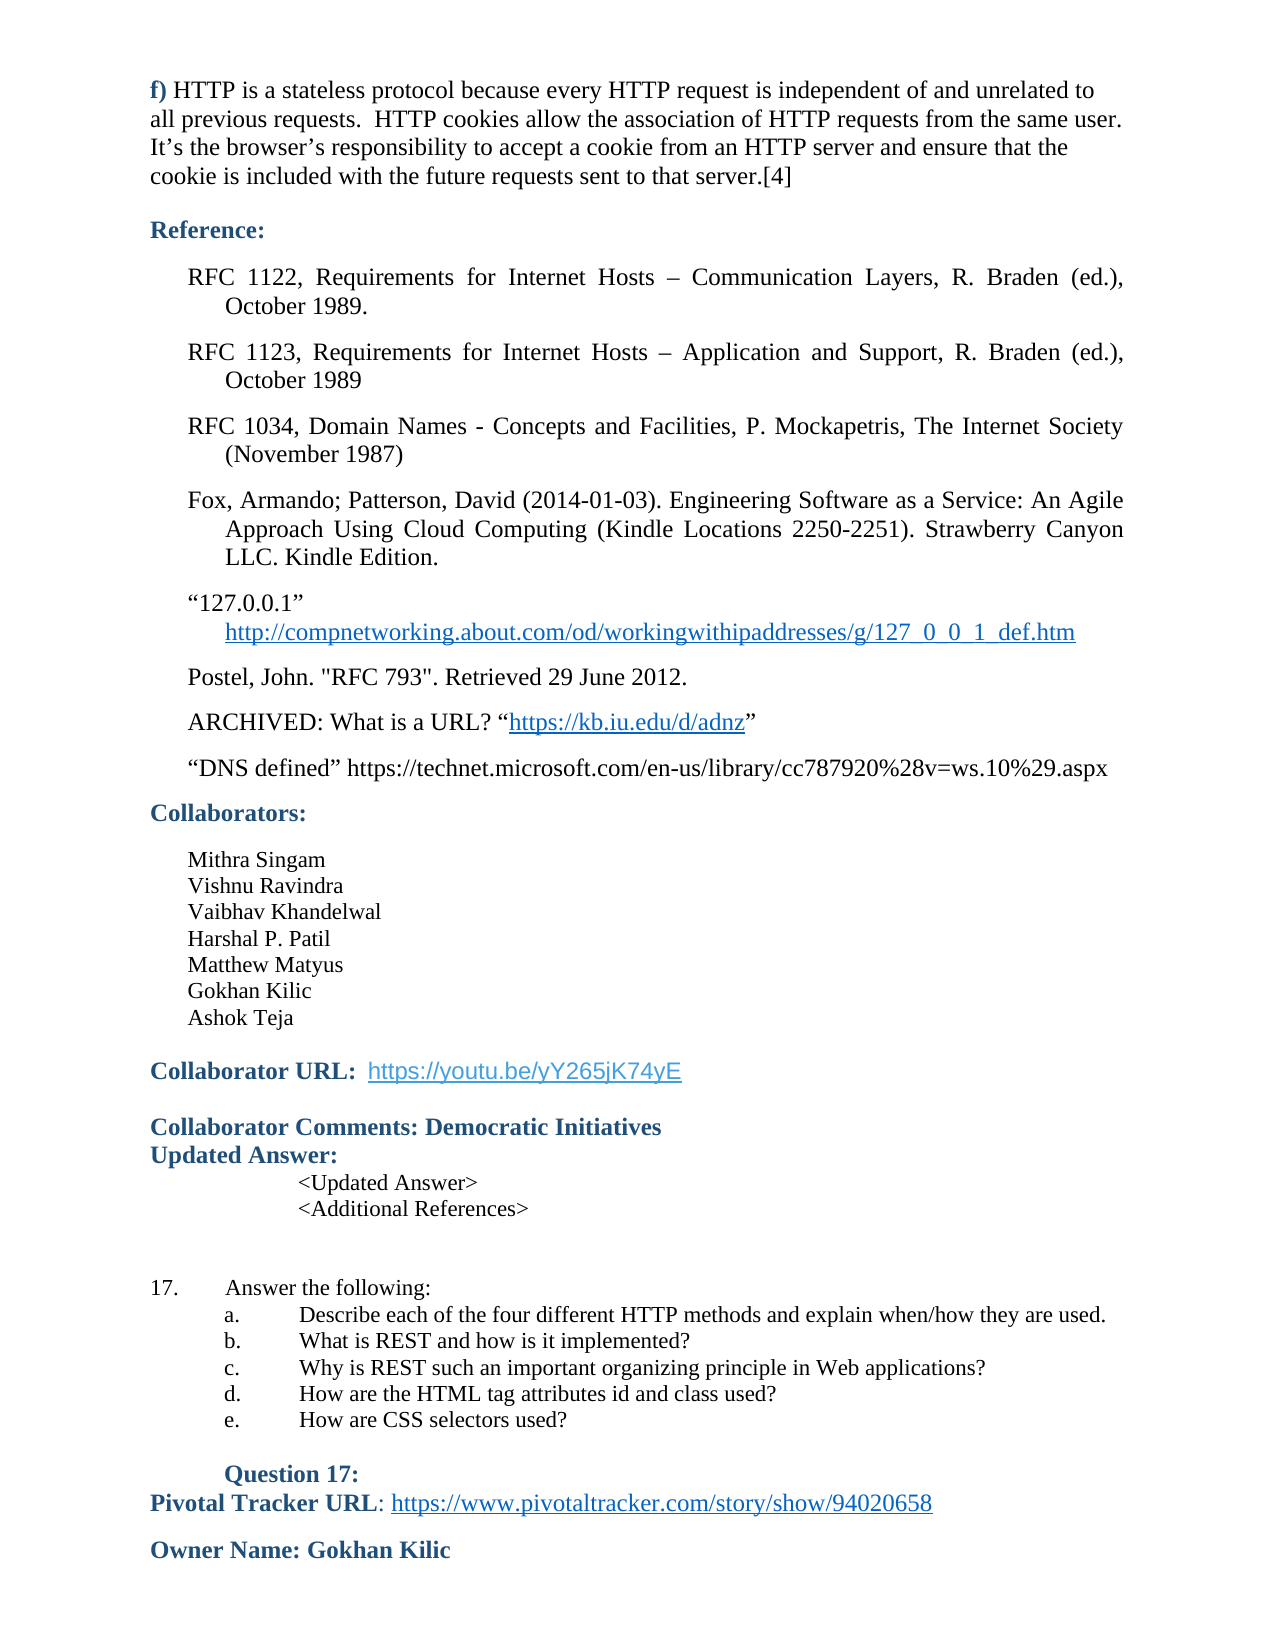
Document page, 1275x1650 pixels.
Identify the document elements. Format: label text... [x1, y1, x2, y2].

text Harshal P. Patil [187, 925, 1125, 951]
text Pivotal Tracker URL: https://www.pivotaltracker.com/story/show/94020658 [150, 1488, 1125, 1516]
text Collaborators: [150, 798, 1125, 827]
text Vaibhav Khandelwal [187, 898, 1125, 925]
text Collaborator Comments: Democratic Initiatives Updated Answer: [150, 1112, 1125, 1169]
text “127.0.0.1” http://compnetworking.about.com/od/workingwithipaddresses/g/127_0_0_1_def.htm [187, 588, 1125, 645]
text b. What is REST and how is it implemented? [224, 1327, 1125, 1353]
text Question 17: [224, 1459, 1125, 1488]
text 17. Answer the following: [150, 1274, 1125, 1301]
text RFC 1123, Requirements for Internet Hosts – Application and Support, R. Braden (ed.), October 1989 [187, 337, 1125, 394]
text f) HTTP is a stateless protocol because every HTTP request is independent of and unrelated to all previous requests. HTTP cookies allow the association of HTTP requests from the same user. It’s the browser’s responsibility to accept a cookie from an HTTP server and ensure that the cookie is included with the future requests sent to that server.[4] [150, 75, 1125, 190]
text ARCHIVED: What is a URL? “https://kb.iu.edu/d/adnz” [187, 707, 1125, 736]
text Mithra Singam [187, 846, 1125, 872]
text d. How are the HTML tag attributes id and class used? [224, 1380, 1125, 1406]
text Fox, Armando; Patterson, David (2014-01-03). Engineering Software as a Service: An Agile Approach Using Cloud Computing (Kindle Locations 2250-2251). Strawberry Canyon LLC. Kindle Edition. [187, 485, 1125, 571]
text Collaborator URL: https://youtu.be/yY265jK74yE [150, 1056, 1125, 1085]
text Reference: [150, 215, 1125, 244]
text <Updated Answer> [298, 1169, 1125, 1195]
text c. Why is REST such an important organizing principle in Web applications? [224, 1353, 1125, 1380]
text a. Describe each of the four different HTTP methods and explain when/how they are used. [224, 1301, 1125, 1327]
text Postel, John. "RFC 793". Retrieved 29 June 2012. [187, 662, 1125, 691]
text e. How are CSS selectors used? [224, 1406, 1125, 1433]
text RFC 1034, Domain Names - Concepts and Facilities, P. Mockapetris, The Internet Society (November 1987) [187, 411, 1125, 468]
text Ashok Teja [187, 1004, 1125, 1030]
text Gokhan Kilic [187, 977, 1125, 1004]
text RFC 1122, Requirements for Internet Hosts – Communication Layers, R. Braden (ed.), October 1989. [187, 262, 1125, 320]
text <Additional References> [298, 1195, 1125, 1222]
text Matthew Matyus [187, 951, 1125, 977]
text “DNS defined” https://technet.microsoft.com/en-us/library/cc787920%28v=ws.10%29.aspx [187, 753, 1125, 782]
text Vishnu Ravindra [187, 872, 1125, 898]
text Owner Name: Gokhan Kilic [150, 1535, 1125, 1564]
